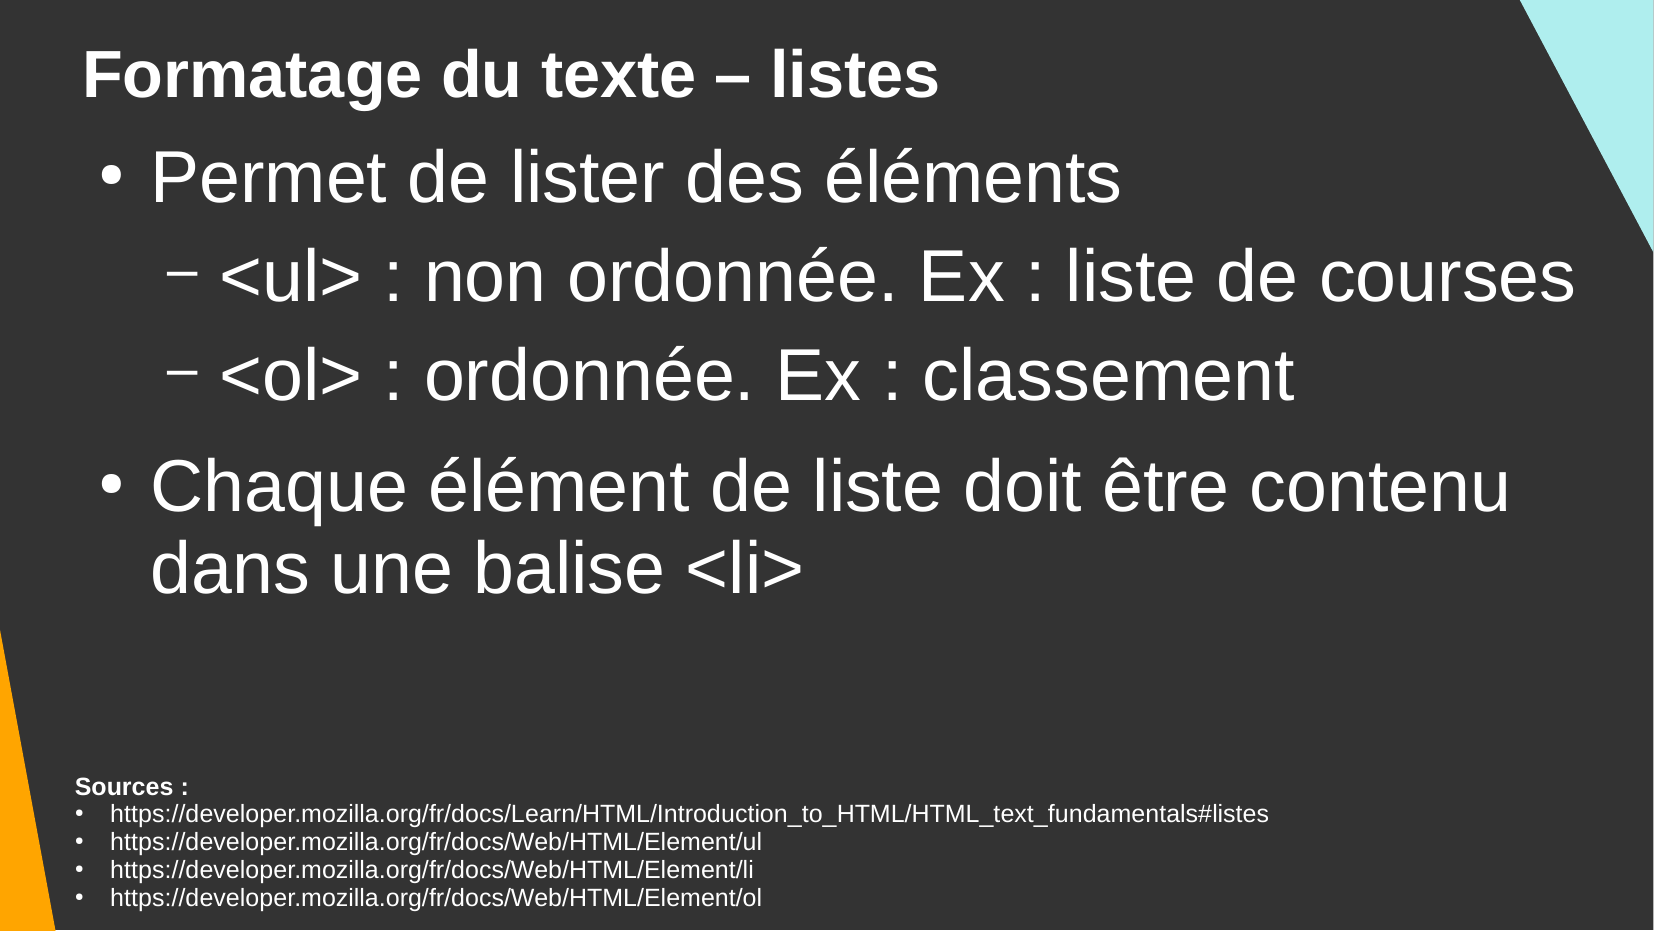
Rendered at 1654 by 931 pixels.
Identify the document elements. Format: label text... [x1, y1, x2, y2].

text_box Sources : https://developer.mozilla.org/fr/docs/Learn/HTML/Introduction_to_HTML/HTML_text_fundamentals#listes https://developer.mozilla.org/fr/docs/Web/HTML/Element/ul https://developer.mozilla.org/fr/docs/Web/HTML/Element/li https://developer.mozilla.org/fr/docs/Web/HTML/Element/ol [60, 764, 1546, 920]
text_box [1519, 0, 1654, 254]
title Formatage du texte – listes [82, 37, 1571, 114]
text_box [0, 629, 56, 931]
list Permet de lister des éléments <ul> : non ordonnée. Ex : liste de courses <ol> : ordonnée. Ex : classement Chaque élément de liste doit être contenu dans une balise <li> [80, 135, 1605, 683]
